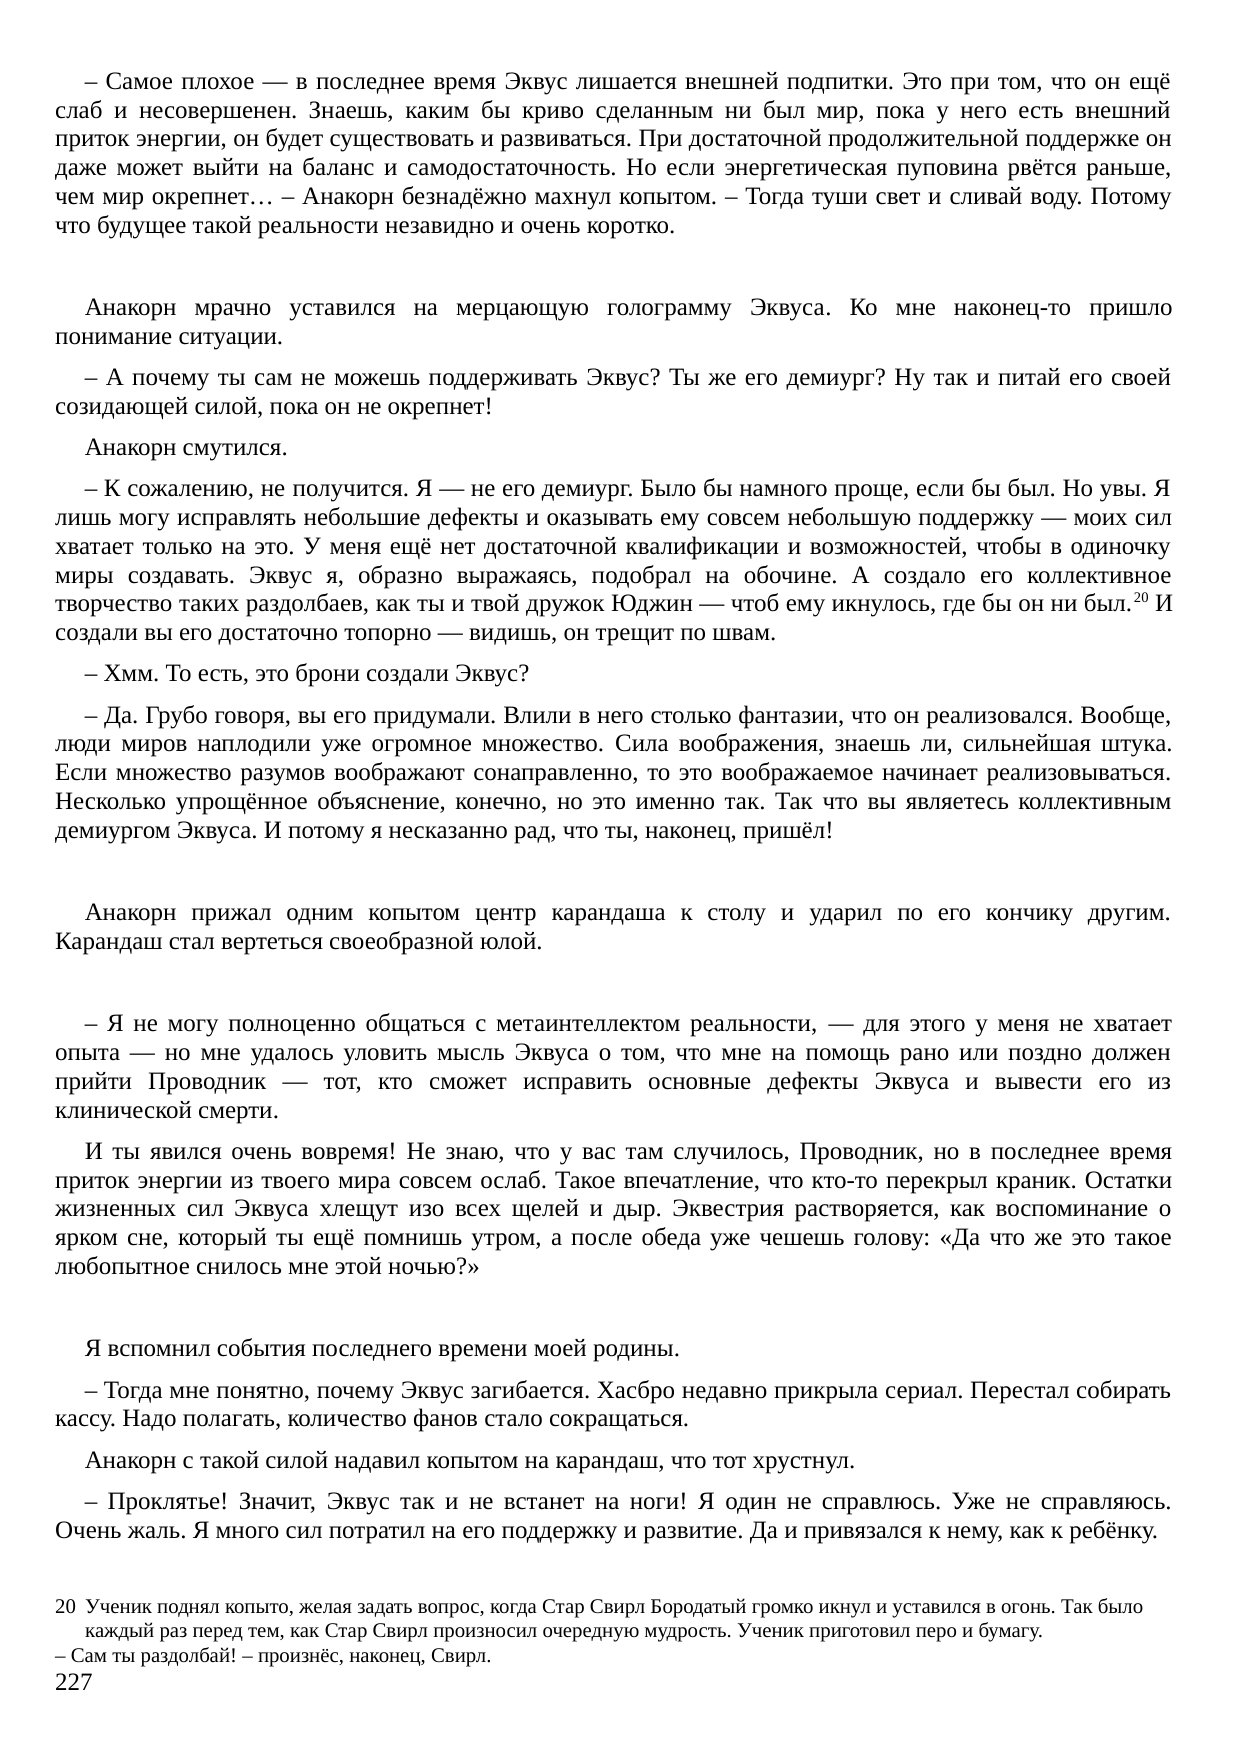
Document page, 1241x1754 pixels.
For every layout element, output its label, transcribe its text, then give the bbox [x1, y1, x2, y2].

text Я вспомнил события последнего времени моей родины. [55, 1333, 1173, 1362]
text – Тогда мне понятно, почему Эквус загибается. Хасбро недавно прикрыла сериал. Перестал собирать кассу. Надо полагать, количество фанов стало сокращаться. [55, 1375, 1173, 1432]
text Ученик поднял копыто, желая задать вопрос, когда Стар Свирл Бородатый громко икнул и уставился в огонь. Так было каждый раз перед тем, как Стар Свирл произносил очередную мудрость. Ученик приготовил перо и бумагу. [55, 1594, 1173, 1642]
text И ты явился очень вовремя! Не знаю, что у вас там случилось, Проводник, но в последнее время приток энергии из твоего мира совсем ослаб. Такое впечатление, что кто-то перекрыл краник. Остатки жизненных сил Эквуса хлещут изо всех щелей и дыр. Эквестрия растворяется, как воспоминание о ярком сне, который ты ещё помнишь утром, а после обеда уже чешешь голову: «Да что же это такое любопытное снилось мне этой ночью?» [55, 1136, 1173, 1280]
text – Самое плохое — в последнее время Эквус лишается внешней подпитки. Это при том, что он ещё слаб и несовершенен. Знаешь, каким бы криво сделанным ни был мир, пока у него есть внешний приток энергии, он будет существовать и развиваться. При достаточной продолжительной поддержке он даже может выйти на баланс и самодостаточность. Но если энергетическая пуповина рвётся раньше, чем мир окрепнет… – Анакорн безнадёжно махнул копытом. – Тогда туши свет и сливай воду. Потому что будущее такой реальности незавидно и очень коротко. [55, 66, 1173, 238]
text Анакорн смутился. [55, 432, 1173, 461]
text – А почему ты сам не можешь поддерживать Эквус? Ты же его демиург? Ну так и питай его своей созидающей силой, пока он не окрепнет! [55, 362, 1173, 420]
text – Проклятье! Значит, Эквус так и не встанет на ноги! Я один не справлюсь. Уже не справляюсь. Очень жаль. Я много сил потратил на его поддержку и развитие. Да и привязался к нему, как к ребёнку. [55, 1486, 1173, 1543]
text Анакорн прижал одним копытом центр карандаша к столу и ударил по его кончику другим. Карандаш стал вертеться своеобразной юлой. [55, 897, 1173, 955]
text Анакорн мрачно уставился на мерцающую голограмму Эквуса. Ко мне наконец-то пришло понимание ситуации. [55, 292, 1173, 350]
text – Хмм. То есть, это брони создали Эквус? [55, 658, 1173, 687]
text Анакорн с такой силой надавил копытом на карандаш, что тот хрустнул. [55, 1445, 1173, 1473]
text – Сам ты раздолбай! – произнёс, наконец, Свирл. [55, 1642, 1173, 1667]
text – Да. Грубо говоря, вы его придумали. Влили в него столько фантазии, что он реализовался. Вообще, люди миров наплодили уже огромное множество. Сила воображения, знаешь ли, сильнейшая штука. Если множество разумов воображают сонаправленно, то это воображаемое начинает реализовываться. Несколько упрощённое объяснение, конечно, но это именно так. Так что вы являетесь коллективным демиургом Эквуса. И потому я несказанно рад, что ты, наконец, пришёл! [55, 700, 1173, 843]
text – Я не могу полноценно общаться с метаинтеллектом реальности, — для этого у меня не хватает опыта — но мне удалось уловить мысль Эквуса о том, что мне на помощь рано или поздно должен прийти Проводник — тот, кто сможет исправить основные дефекты Эквуса и вывести его из клинической смерти. [55, 1008, 1173, 1123]
text – К сожалению, не получится. Я — не его демиург. Было бы намного проще, если бы был. Но увы. Я лишь могу исправлять небольшие дефекты и оказывать ему совсем небольшую поддержку — моих сил хватает только на это. У меня ещё нет достаточной квалификации и возможностей, чтобы в одиночку миры создавать. Эквус я, образно выражаясь, подобрал на обочине. А создало его коллективное творчество таких раздолбаев, как ты и твой дружок Юджин — чтоб ему икнулось, где бы он ни был. И создали вы его достаточно топорно — видишь, он трещит по швам. [55, 473, 1173, 646]
